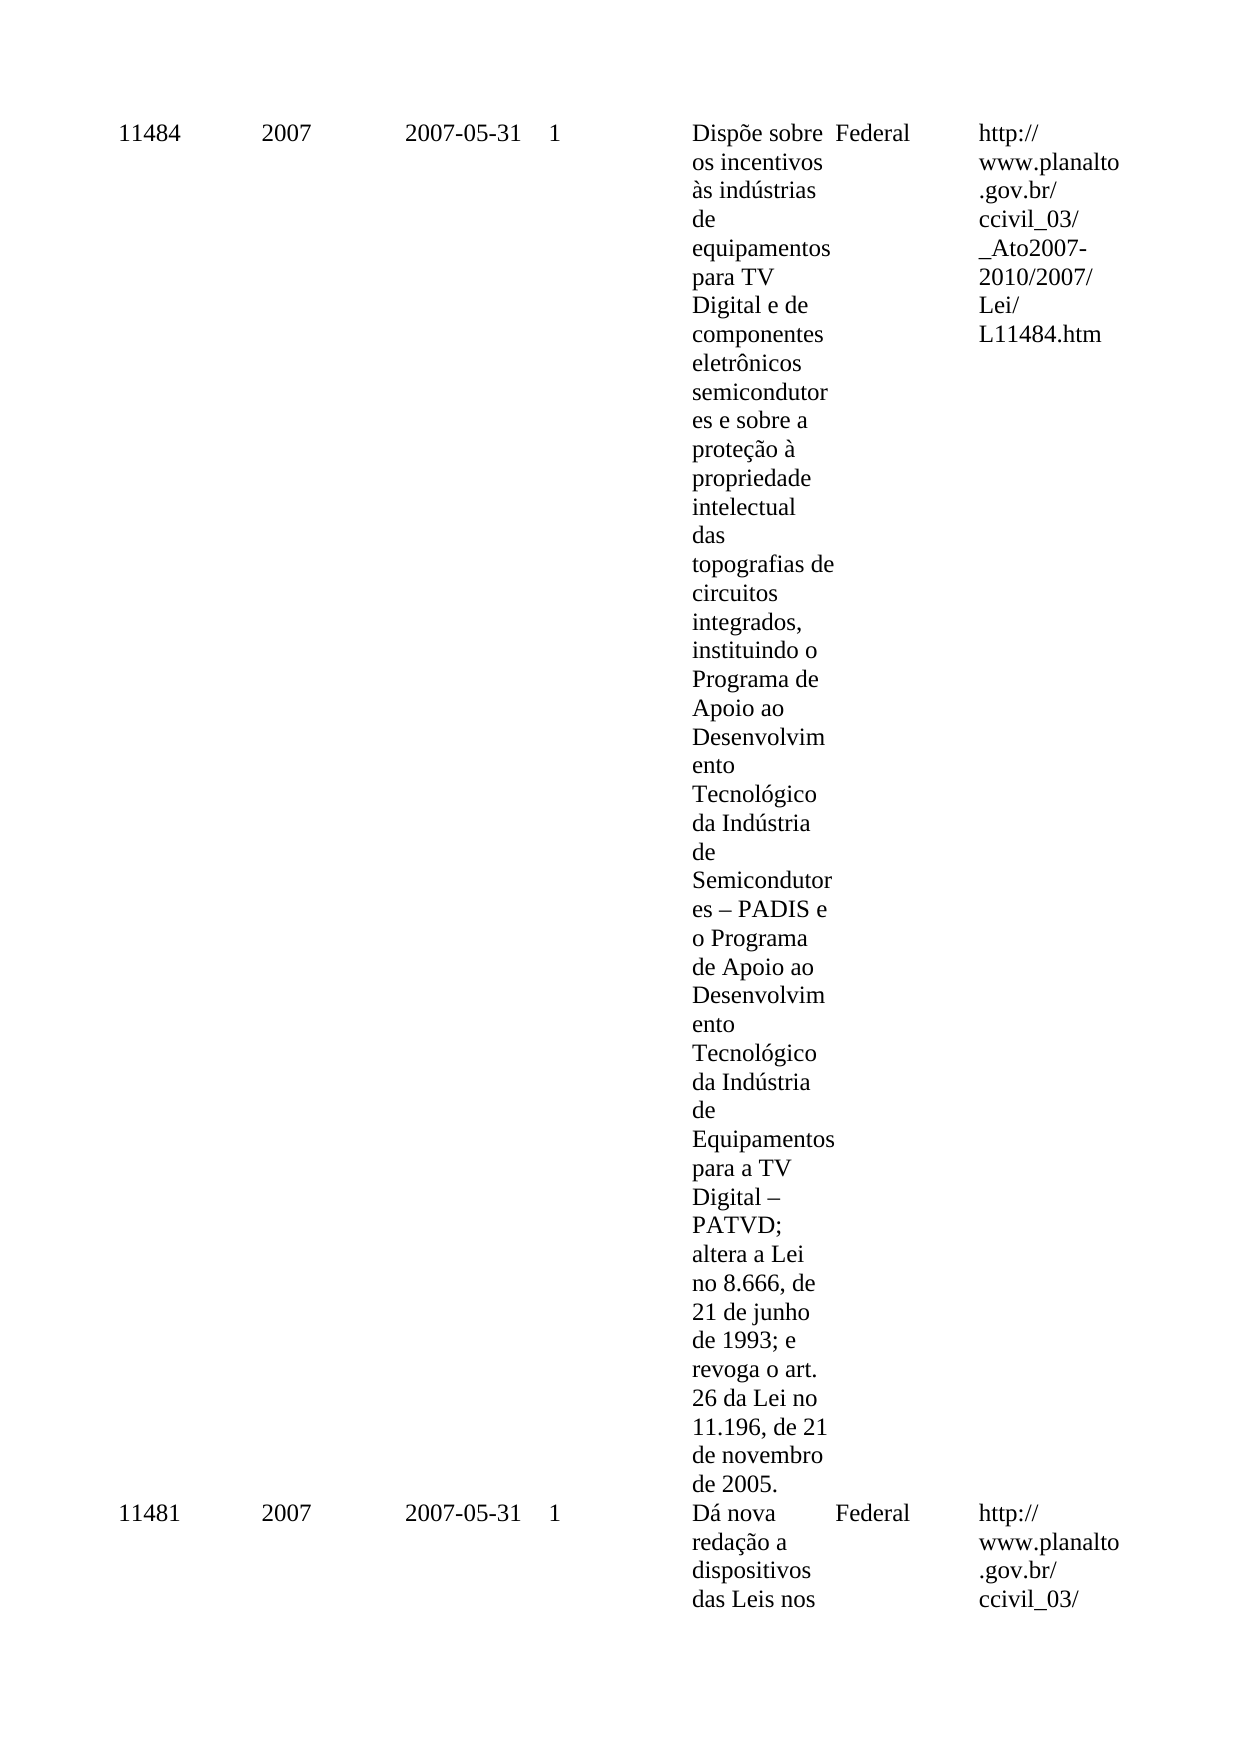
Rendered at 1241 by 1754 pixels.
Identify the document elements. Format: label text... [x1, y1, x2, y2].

table_cell http://www.planalto.gov.br/ccivil_03/ [979, 1498, 1122, 1613]
table_cell Dispõe sobre os incentivos às indústrias de equipamentos para TV Digital e de componentes eletrônicos semicondutores e sobre a proteção à propriedade intelectual das topografias de circuitos integrados, instituindo o Programa de Apoio ao Desenvolvimento Tecnológico da Indústria de Semicondutores – PADIS e o Programa de Apoio ao Desenvolvimento Tecnológico da Indústria de Equipamentos para a TV Digital – PATVD; altera a Lei no 8.666, de 21 de junho de 1993; e revoga o art. 26 da Lei no 11.196, de 21 de novembro de 2005. [692, 118, 835, 1498]
table_cell Federal [835, 118, 979, 1498]
table_cell Federal [835, 1498, 979, 1613]
table_cell 11481 [118, 1498, 261, 1613]
table_cell 2007 [261, 118, 405, 1498]
table_cell 1 [548, 118, 692, 1498]
table_cell Dá nova redação a dispositivos das Leis nos [692, 1498, 835, 1613]
table_cell 1 [548, 1498, 692, 1613]
table_cell 2007 [261, 1498, 405, 1613]
table_cell http://www.planalto.gov.br/ccivil_03/_Ato2007-2010/2007/Lei/L11484.htm [979, 118, 1122, 1498]
table_cell 2007-05-31 [405, 1498, 548, 1613]
table_cell 11484 [118, 118, 261, 1498]
table_cell 2007-05-31 [405, 118, 548, 1498]
